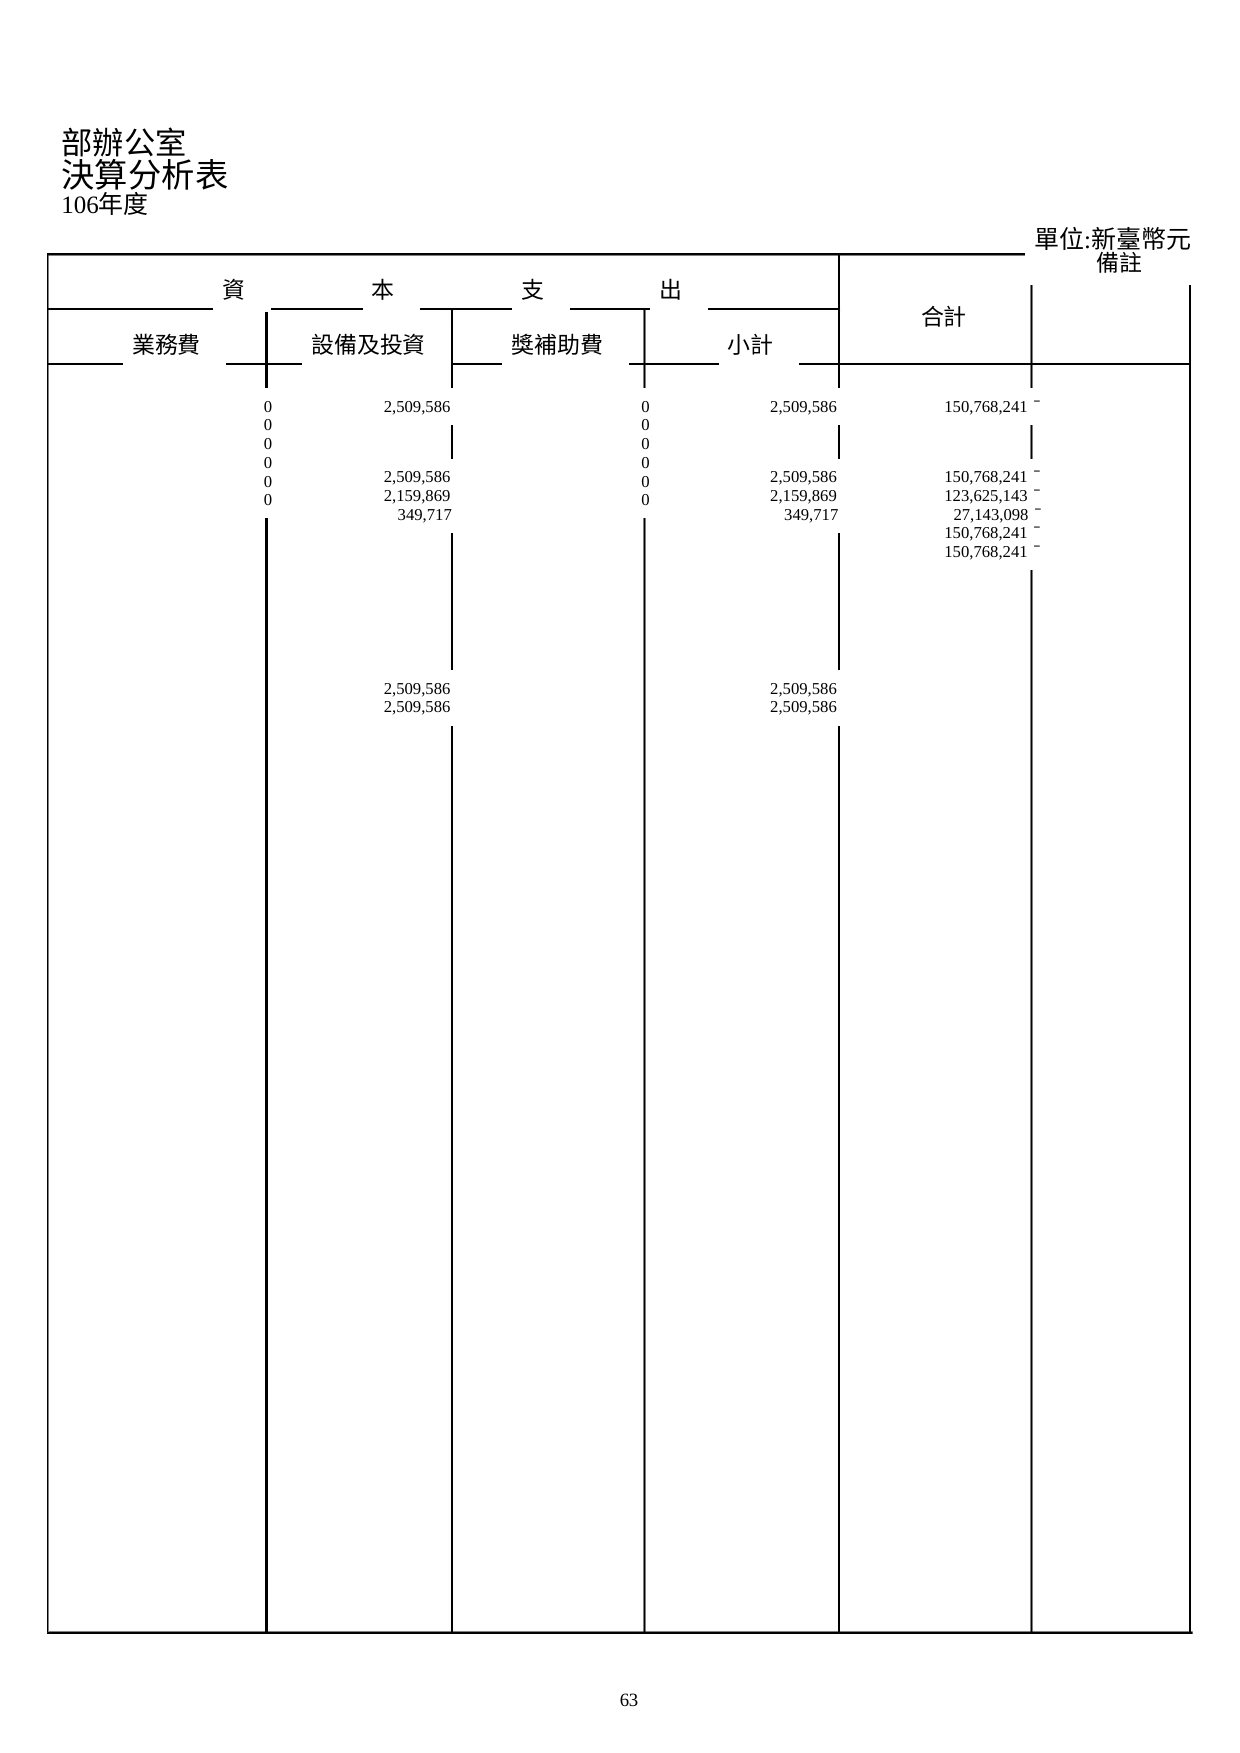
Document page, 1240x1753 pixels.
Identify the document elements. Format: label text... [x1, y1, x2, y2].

text 備註 [1096, 253, 1215, 276]
text 2,159,869 [770, 486, 852, 505]
text 349,717 [784, 505, 852, 524]
text 63 [619, 1691, 647, 1710]
text 2,509,586 [383, 698, 465, 717]
text 合計 [921, 307, 983, 330]
text 決算分析表 [61, 161, 257, 194]
text 123,625,143 ˉ [944, 486, 1069, 505]
text 2,509,586 [770, 397, 852, 416]
text 支 [521, 280, 561, 303]
text 0 [641, 416, 658, 434]
text 0 [641, 472, 658, 491]
picture [47, 253, 1193, 1634]
text 本 [372, 280, 411, 303]
text 0 [263, 491, 280, 509]
text 出 [659, 280, 699, 303]
text 27,143,098 ˉ [953, 505, 1069, 524]
text 2,509,586 [770, 679, 852, 698]
text 單位:新臺幣元 [1034, 228, 1215, 253]
text 0 [641, 491, 658, 509]
text 小計 [727, 336, 790, 358]
text 150,768,241 ˉ [944, 397, 1069, 416]
text 0 [263, 416, 280, 434]
text 獎補助費 [511, 336, 620, 358]
text 0 [263, 397, 280, 416]
text 0 [641, 453, 658, 472]
text 2,509,586 [770, 698, 852, 717]
text 0 [263, 453, 280, 472]
text 150,768,241 ˉ [944, 543, 1069, 561]
text 資 [222, 280, 262, 303]
text 349,717 [397, 505, 465, 524]
text 2,509,586 [383, 468, 465, 486]
text 106年度 [61, 194, 257, 219]
text 0 [641, 397, 658, 416]
text 0 [641, 434, 658, 453]
text 0 [263, 434, 280, 453]
text 150,768,241 ˉ [944, 468, 1069, 486]
text 150,768,241 ˉ [944, 524, 1069, 543]
text 設備及投資 [311, 336, 443, 358]
text 業務費 [132, 336, 217, 358]
text 2,509,586 [770, 468, 852, 486]
text 2,159,869 [383, 486, 465, 505]
text 0 [263, 472, 280, 491]
text 2,509,586 [383, 679, 465, 698]
text 部辦公室 [61, 129, 257, 161]
text 2,509,586 [383, 397, 465, 416]
